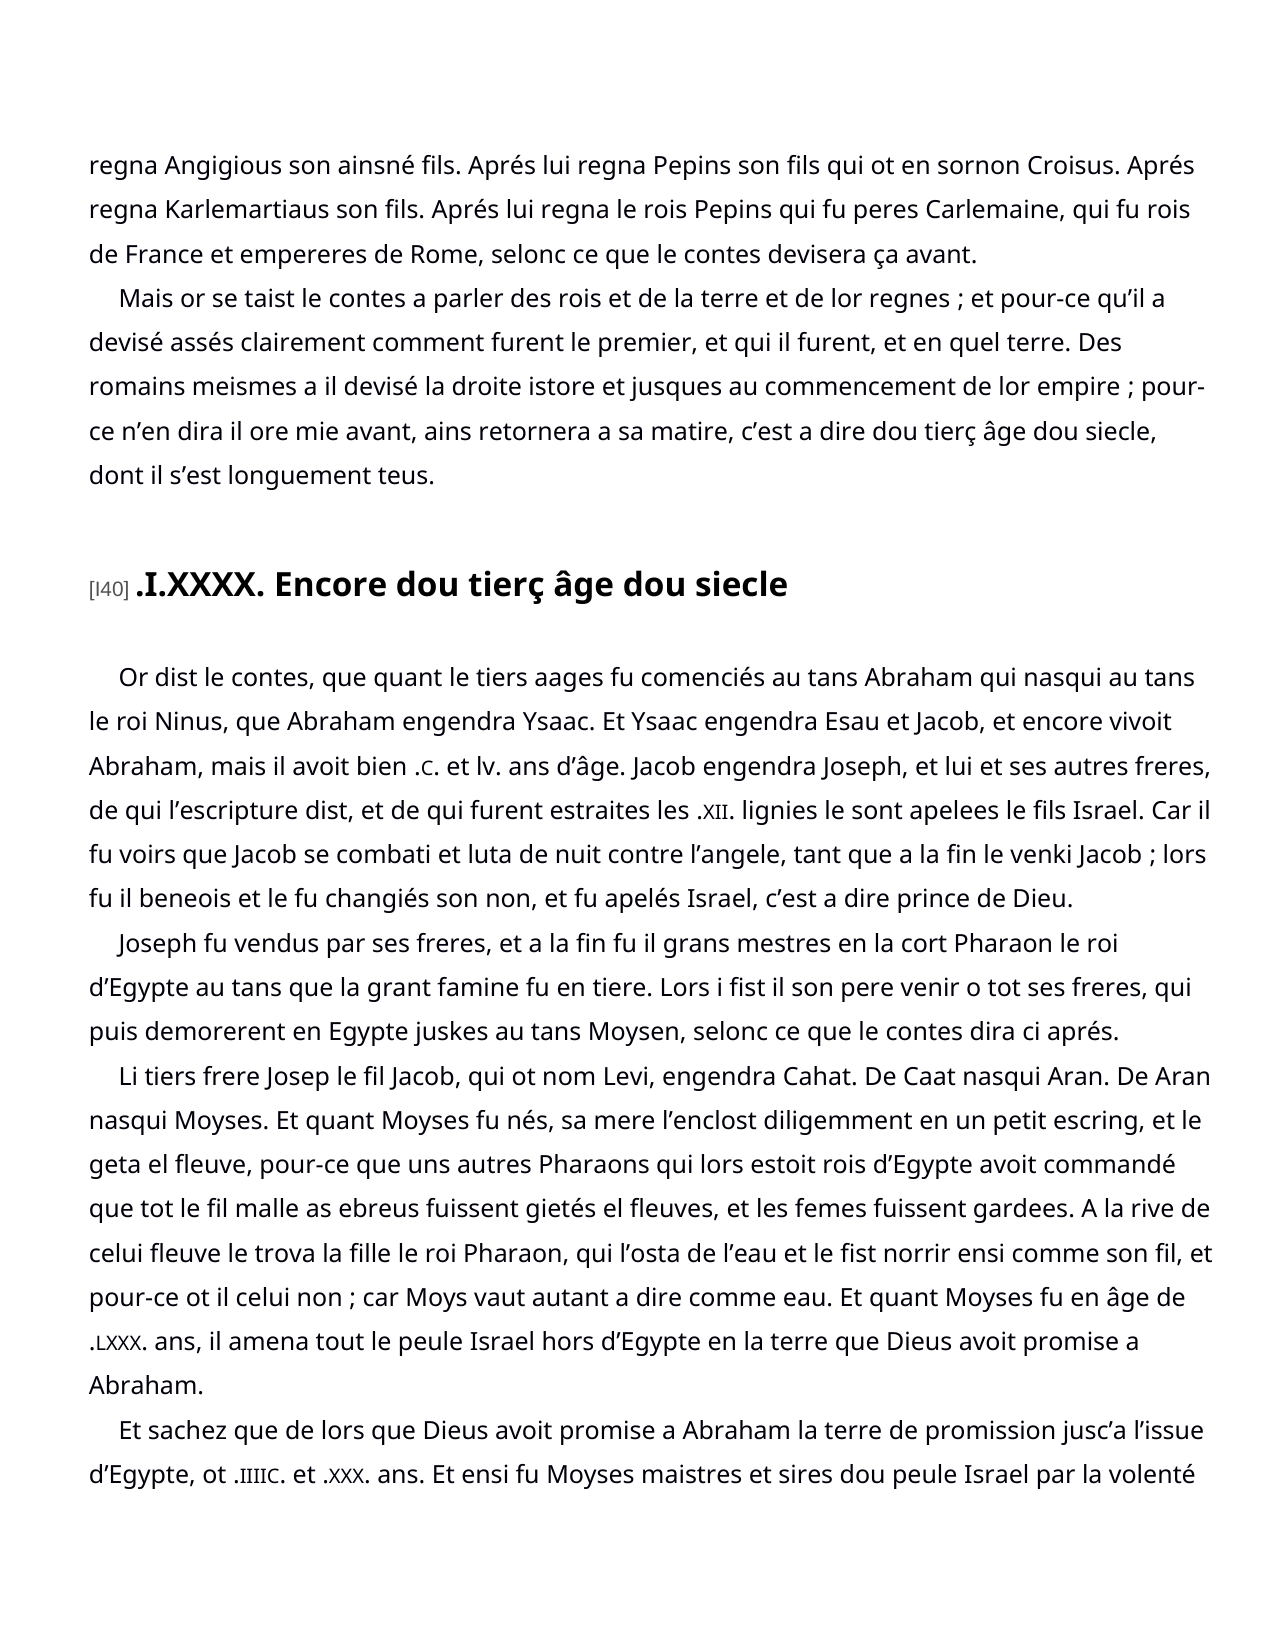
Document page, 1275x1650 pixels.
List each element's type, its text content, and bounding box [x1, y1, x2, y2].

subtitle [I40] .I.XXXX. Encore dou tierç âge dou siecle [89, 561, 1216, 606]
text Joseph fu vendus par ses freres, et a la fin fu il grans mestres en la cort Pharaon le roi d’Egypte au tans que la grant famine fu en tiere. Lors i fist il son pere venir o tot ses freres, qui puis demorerent en Egypte juskes au tans Moysen, selonc ce que le contes dira ci aprés. [89, 925, 1216, 1048]
text regna Angigious son ainsné fils. Aprés lui regna Pepins son fils qui ot en sornon Croisus. Aprés regna Karlemartiaus son fils. Aprés lui regna le rois Pepins qui fu peres Carlemaine, qui fu rois de France et empereres de Rome, selonc ce que le contes devisera ça avant. [89, 148, 1216, 270]
text Or dist le contes, que quant le tiers aages fu comenciés au tans Abraham qui nasqui au tans le roi Ninus, que Abraham engendra Ysaac. Et Ysaac engendra Esau et Jacob, et encore vivoit Abraham, mais il avoit bien .c. et lv. ans d’âge. Jacob engendra Joseph, et lui et ses autres freres, de qui l’escripture dist, et de qui furent estraites les .xii. lignies le sont apelees le fils Israel. Car il fu voirs que Jacob se combati et luta de nuit contre l’angele, tant que a la fin le venki Jacob ; lors fu il beneois et le fu changiés son non, et fu apelés Israel, c’est a dire prince de Dieu. [89, 660, 1216, 915]
text Mais or se taist le contes a parler des rois et de la terre et de lor regnes ; et pour-ce qu’il a devisé assés clairement comment furent le premier, et qui il furent, et en quel terre. Des romains meismes a il devisé la droite istore et jusques au commencement de lor empire ; pour-ce n’en dira il ore mie avant, ains retornera a sa matire, c’est a dire dou tierç âge dou siecle, dont il s’est longuement teus. [89, 281, 1216, 492]
text Li tiers frere Josep le fil Jacob, qui ot nom Levi, engendra Cahat. De Caat nasqui Aran. De Aran nasqui Moyses. Et quant Moyses fu nés, sa mere l’enclost diligemment en un petit escring, et le geta el fleuve, pour-ce que uns autres Pharaons qui lors estoit rois d’Egypte avoit commandé que tot le fil malle as ebreus fuissent gietés el fleuves, et les femes fuissent gardees. A la rive de celui fleuve le trova la fille le roi Pharaon, qui l’osta de l’eau et le fist norrir ensi comme son fil, et pour-ce ot il celui non ; car Moys vaut autant a dire comme eau. Et quant Moyses fu en âge de .lxxx. ans, il amena tout le peule Israel hors d’Egypte en la terre que Dieus avoit promise a Abraham. [89, 1058, 1216, 1402]
text Et sachez que de lors que Dieus avoit promise a Abraham la terre de promission jusc’a l’issue d’Egypte, ot .iiiic. et .xxx. ans. Et ensi fu Moyses maistres et sires dou peule Israel par la volenté [89, 1412, 1216, 1491]
